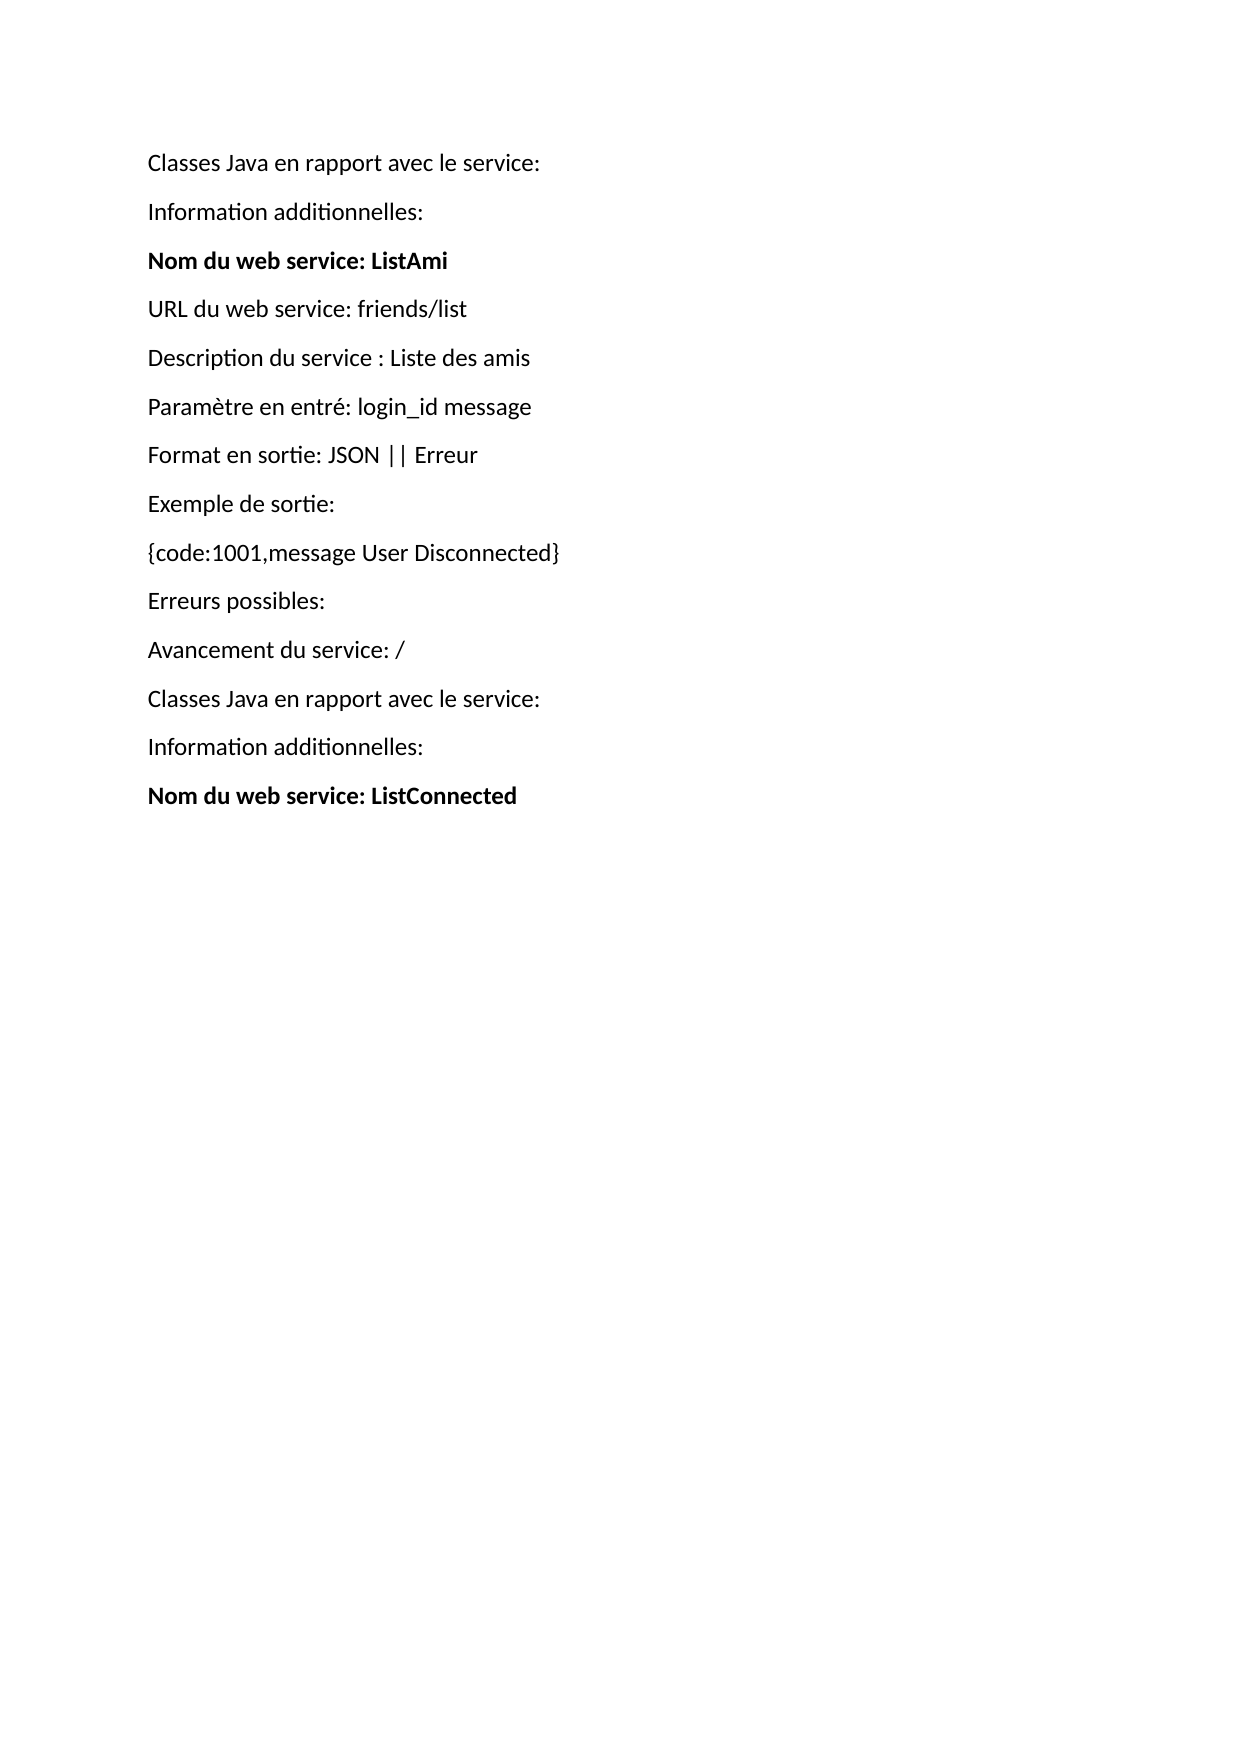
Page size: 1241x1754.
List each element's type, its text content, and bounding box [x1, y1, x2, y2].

text {code:1001,message User Disconnected} [148, 537, 1093, 567]
text Information additionnelles: [148, 196, 1093, 227]
text Information additionnelles: [148, 731, 1093, 762]
text Nom du web service: ListConnected [148, 780, 1093, 811]
text Format en sortie: JSON || Erreur [148, 439, 1093, 470]
text Exemple de sortie: [148, 488, 1093, 519]
text Classes Java en rapport avec le service: [148, 683, 1093, 713]
text Paramètre en entré: login_id message [148, 391, 1093, 421]
text Classes Java en rapport avec le service: [148, 148, 1093, 178]
text Erreurs possibles: [148, 585, 1093, 616]
text URL du web service: friends/list [148, 293, 1093, 324]
text Nom du web service: ListAmi [148, 245, 1093, 275]
text Avancement du service: / [148, 634, 1093, 664]
text Description du service : Liste des amis [148, 342, 1093, 373]
